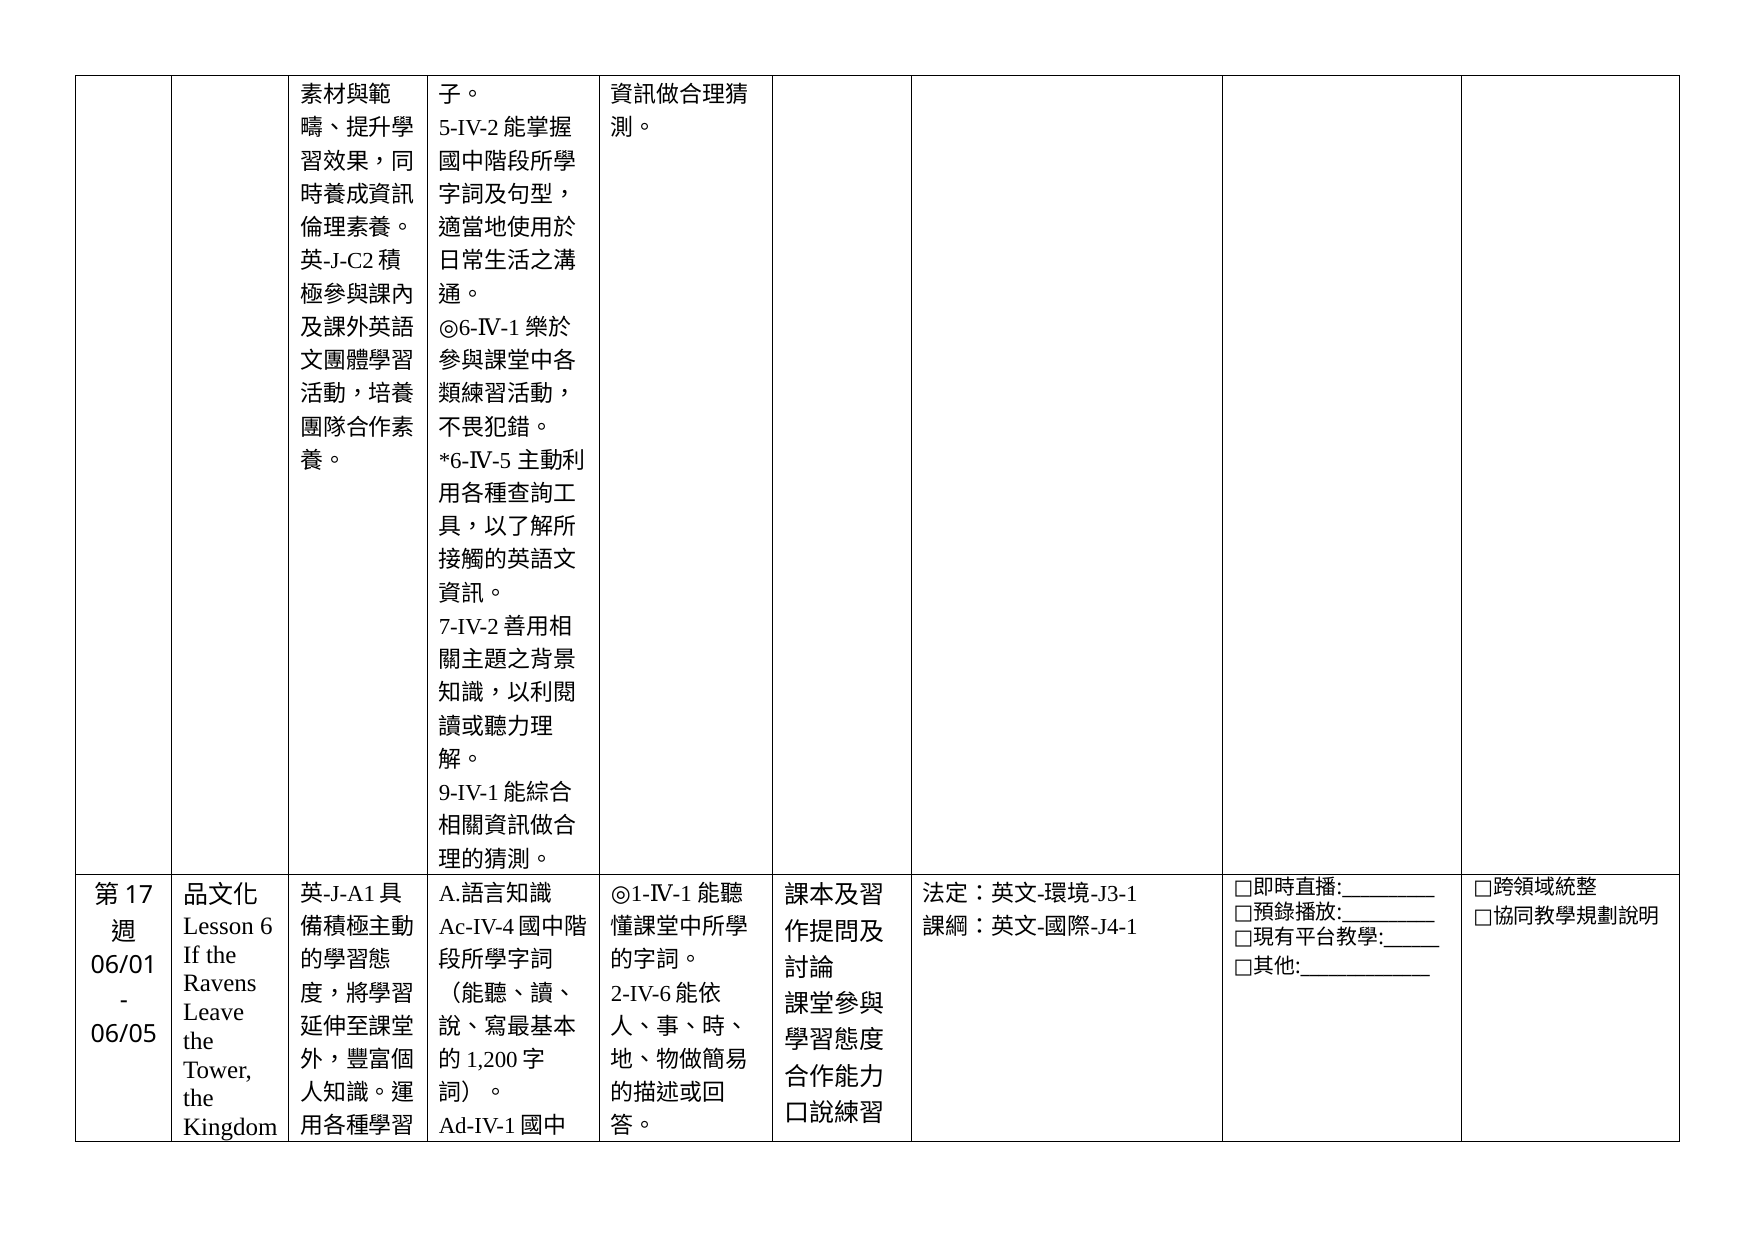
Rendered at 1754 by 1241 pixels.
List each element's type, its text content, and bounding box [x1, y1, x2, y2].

table_cell [1223, 76, 1461, 874]
table_cell □跨領域統整 □協同教學規劃說明 [1462, 875, 1679, 1141]
table_cell □即時直播:__________ □預錄播放:__________ □現有平台教學:______ □其他:______________ [1223, 875, 1461, 1141]
table_cell [912, 76, 1222, 874]
table_cell 法定：英文-環境-J3-1 課綱：英文-國際-J4-1 [912, 875, 1222, 1141]
table_cell [172, 76, 288, 874]
table_cell ◎1-Ⅳ-1 能聽懂課堂中所學的字詞。 2-IV-6能依人、事、時、地、物做簡易的描述或回答。 [600, 875, 772, 1141]
table_cell 品文化 Lesson 6 If the Ravens Leave the Tower, the Kingdom [172, 875, 288, 1141]
table_cell A.語言知識 Ac-IV-4國中階段所學字詞（能聽、讀、說、寫最基本的1,200字詞）。 Ad-IV-1國中 [428, 875, 599, 1141]
table_cell [76, 76, 171, 874]
table_cell 素材與範疇、提升學習效果，同時養成資訊倫理素養。 英-J-C2積極參與課內及課外英語文團體學習活動，培養團隊合作素養。 [289, 76, 427, 874]
table_cell 子。 5-IV-2能掌握國中階段所學字詞及句型，適當地使用於日常生活之溝通。 ◎6-Ⅳ-1 樂於參與課堂中各類練習活動，不畏犯錯。 *6-Ⅳ-5 主動利用各種查詢工具，以了解所接觸的英語文資訊。 7-IV-2善用相關主題之背景知識，以利閱讀或聽力理解。 9-IV-1能綜合相關資訊做合理的猜測。 [428, 76, 599, 874]
table_cell 英-J-A1具備積極主動的學習態度，將學習延伸至課堂外，豐富個人知識。運用各種學習 [289, 875, 427, 1141]
table_cell 第17週 06/01-06/05 [76, 875, 171, 1141]
table_cell 課本及習作提問及討論 課堂參與 學習態度 合作能力 口說練習 [773, 875, 911, 1141]
table_cell [1462, 76, 1679, 874]
table_cell 資訊做合理猜測。 [600, 76, 772, 874]
table_cell [773, 76, 911, 874]
